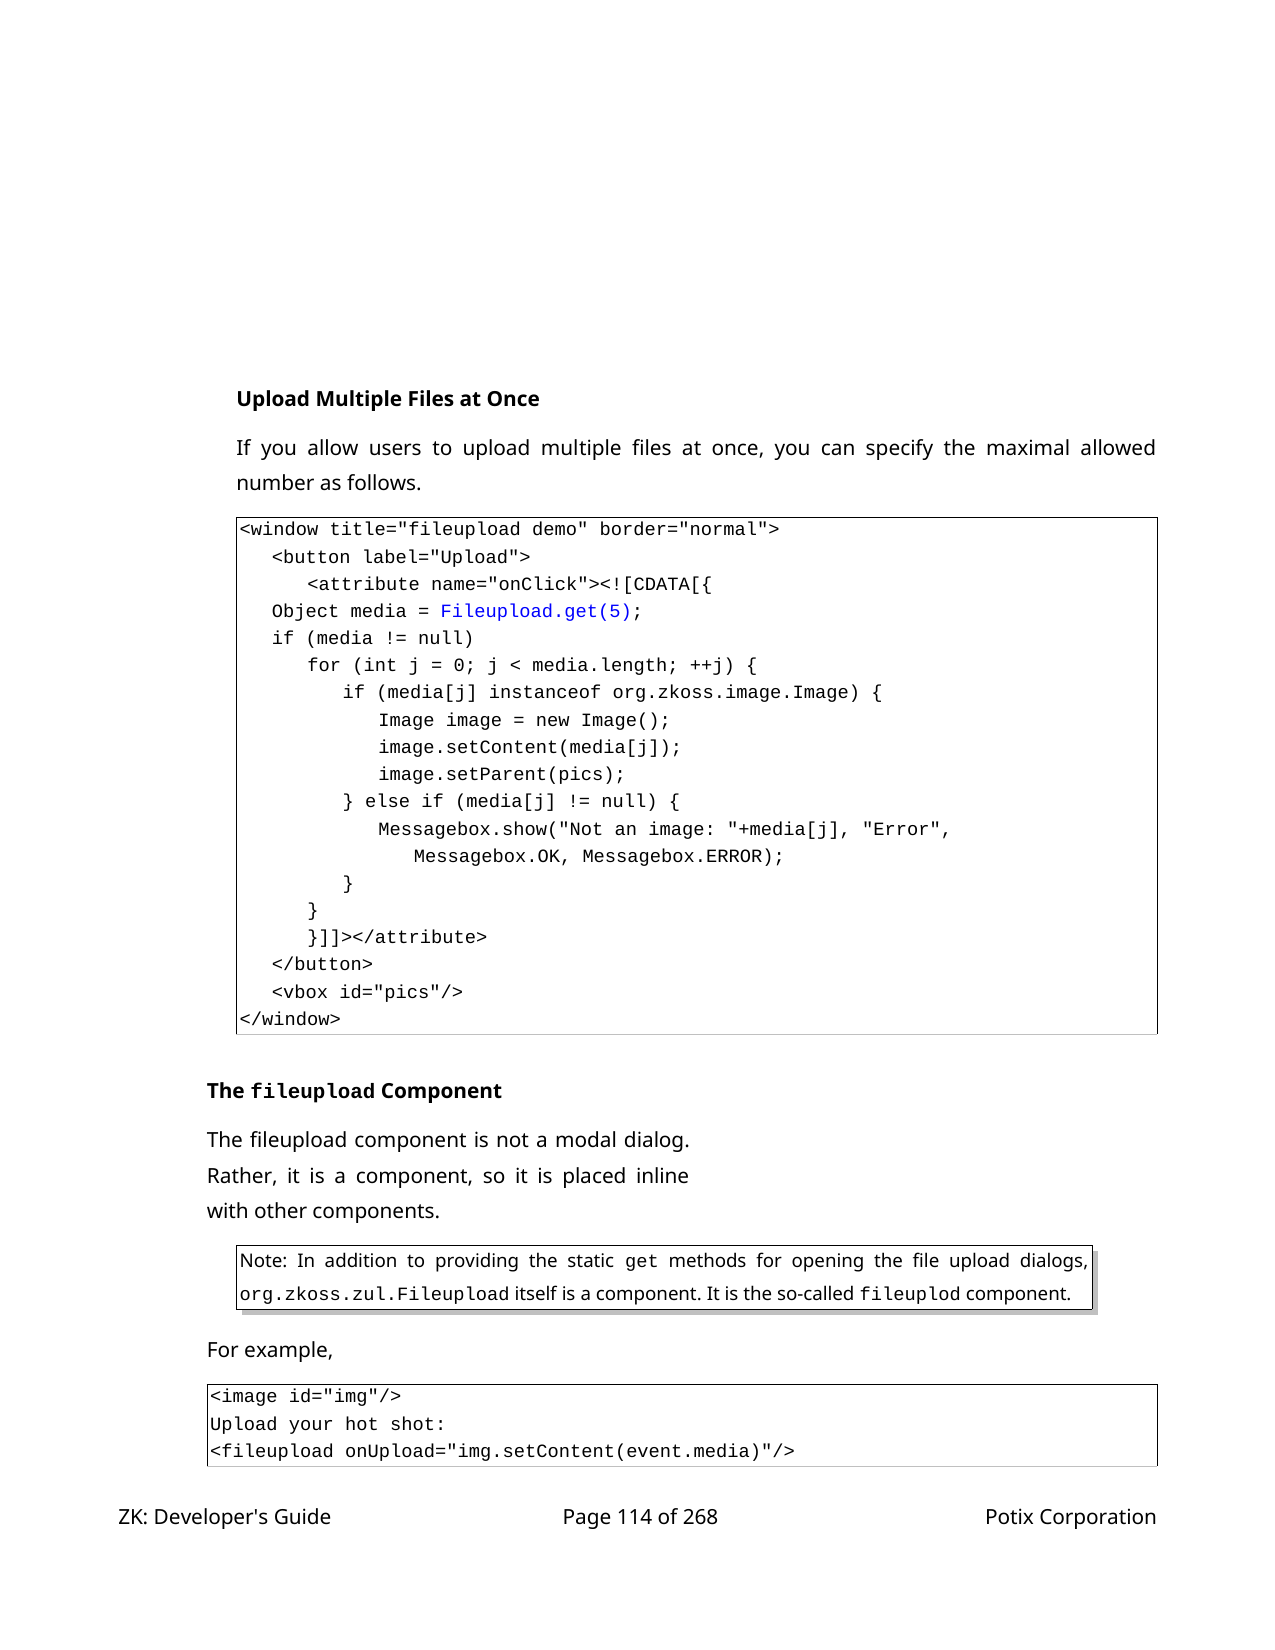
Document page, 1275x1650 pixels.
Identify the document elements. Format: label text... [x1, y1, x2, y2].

text Upload your hot shot: [208, 1411, 1157, 1436]
text } [237, 898, 1157, 922]
text </button> [237, 952, 1157, 977]
text The fileupload component is not a modal dialog. Rather, it is a component, so it is placed inline with other components. [207, 1126, 1157, 1224]
text For example, [207, 1335, 1157, 1363]
subtitle The fileupload Component [207, 1076, 1157, 1105]
text </window> [237, 1007, 1157, 1034]
text <button label="Upload"> [237, 544, 1157, 569]
text Messagebox.OK, Messagebox.ERROR); [237, 843, 1157, 868]
text }]]></attribute> [237, 925, 1157, 949]
text <window title="fileupload demo" border="normal"> [237, 518, 1157, 542]
text <attribute name="onClick"><![CDATA[{ [237, 572, 1157, 596]
text if (media != null) [237, 626, 1157, 650]
text if (media[j] instanceof org.zkoss.image.Image) { [237, 680, 1157, 705]
text for (int j = 0; j < media.length; ++j) { [237, 653, 1157, 677]
text <image id="img"/> [208, 1385, 1157, 1408]
text } [237, 871, 1157, 895]
text Messagebox.show("Not an image: "+media[j], "Error", [237, 816, 1157, 841]
subtitle Upload Multiple Files at Once [236, 118, 1157, 413]
text If you allow users to upload multiple files at once, you can specify the maximal allowed number as follows. [236, 433, 1157, 497]
text Note: In addition to providing the static get methods for opening the file upload dialogs, org.zkoss.zul.Fileupload itself is a component. It is the so-called fileuplod component. [237, 1246, 1092, 1309]
text } else if (media[j] != null) { [237, 789, 1157, 813]
text image.setParent(pics); [237, 762, 1157, 786]
text Image image = new Image(); [237, 708, 1157, 732]
text Object media = Fileupload.get(5); [237, 599, 1157, 623]
text <fileupload onUpload="img.setContent(event.media)"/> [208, 1438, 1157, 1466]
text <vbox id="pics"/> [237, 979, 1157, 1004]
text image.setContent(media[j]); [237, 735, 1157, 759]
